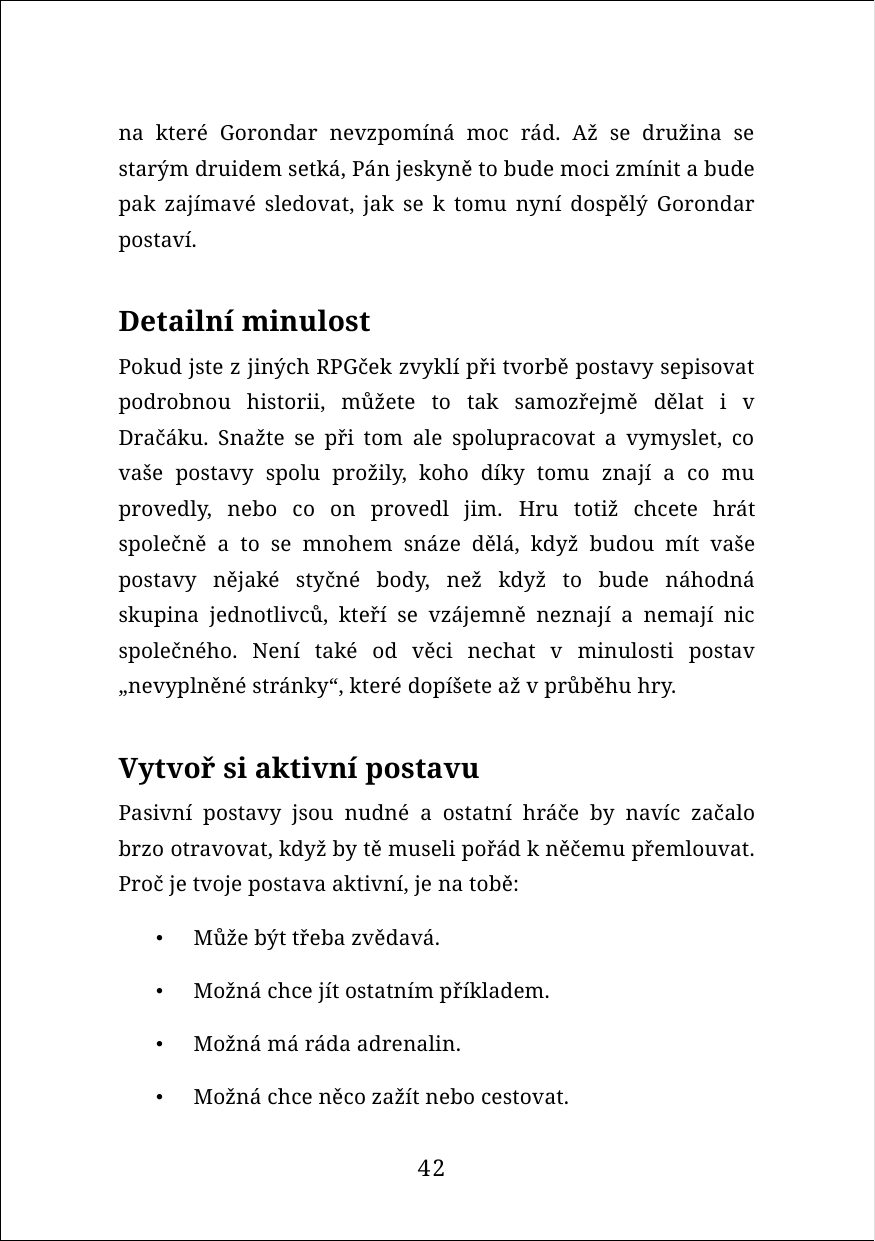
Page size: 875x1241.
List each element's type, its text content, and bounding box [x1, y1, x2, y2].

list Může být třeba zvědavá. [156, 923, 756, 951]
text Pasivní postavy jsou nudné a ostatní hráče by navíc začalo brzo otravovat, když by tě museli pořád k něčemu přemlouvat. Proč je tvoje postava aktivní, je na tobě: [118, 798, 756, 898]
text na které Gorondar nevzpomíná moc rád. Až se družina se starým druidem setká, Pán jeskyně to bude moci zmínit a bude pak zajímavé sledovat, jak se k tomu nyní dospělý Gorondar postaví. [118, 118, 756, 253]
text Pokud jste z jiných RPGček zvyklí při tvorbě postavy sepisovat podrobnou historii, můžete to tak samozřejmě dělat i v Dračáku. Snažte se při tom ale spolupracovat a vymyslet, co vaše postavy spolu prožily, koho díky tomu znají a co mu provedly, nebo co on provedl jim. Hru totiž chcete hrát společně a to se mnohem snáze dělá, když budou mít vaše postavy nějaké styčné body, než když to bude náhodná skupina jednotlivců, kteří se vzájemně neznají a nemají nic společného. Není také od věci nechat v minulosti postav „nevyplněné stránky“, které dopíšete až v průběhu hry. [118, 352, 756, 700]
list Možná chce jít ostatním příkladem. [156, 976, 756, 1004]
list Možná má ráda adrenalin. [156, 1029, 756, 1058]
subtitle Detailní minulost [118, 302, 756, 340]
list Možná chce něco zažít nebo cestovat. [156, 1082, 756, 1111]
subtitle Vytvoř si aktivní postavu [118, 748, 756, 787]
